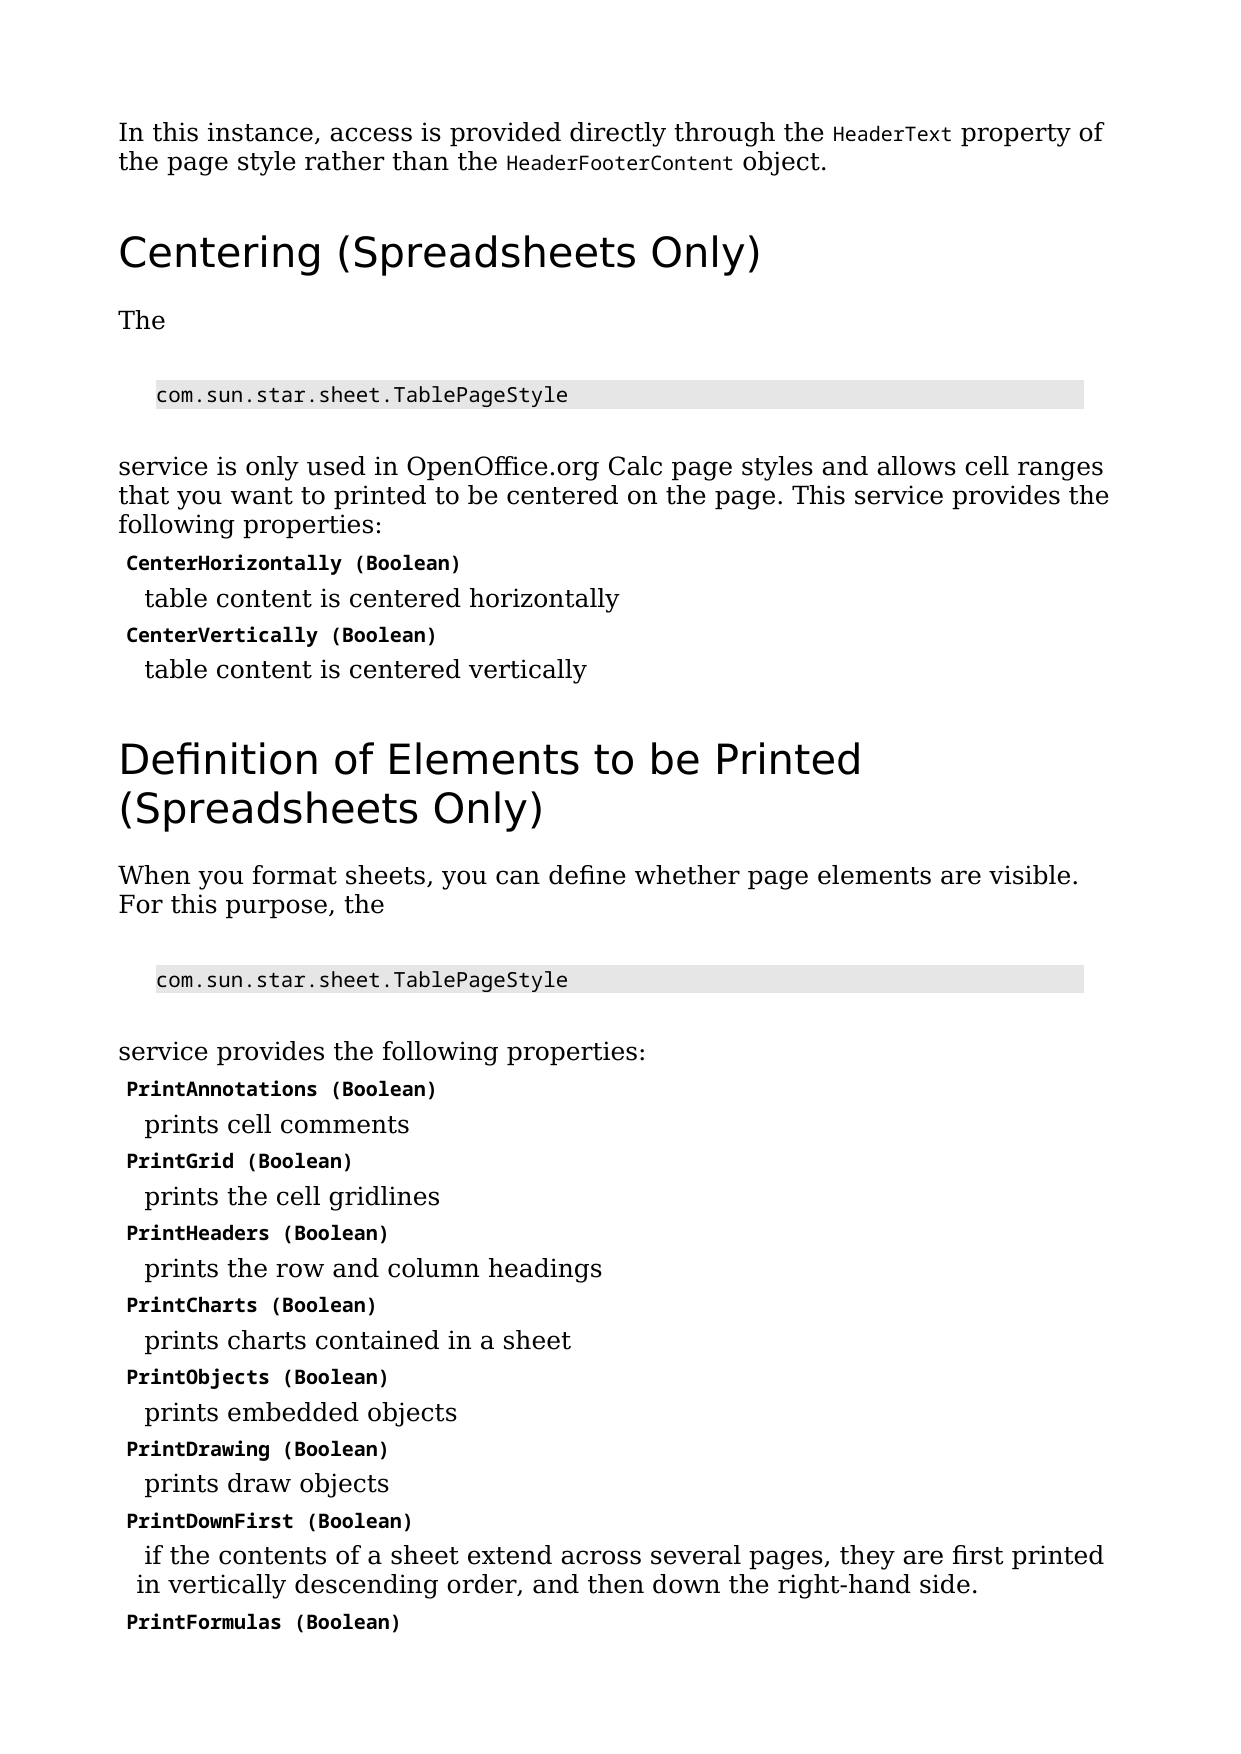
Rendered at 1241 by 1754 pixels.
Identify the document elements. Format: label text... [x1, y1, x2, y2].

subtitle Centering (Spreadsheets Only) [118, 229, 1122, 277]
list PrintHeaders (Boolean) [118, 1217, 1122, 1246]
list PrintFormulas (Boolean) [118, 1606, 1122, 1635]
list PrintDrawing (Boolean) [118, 1433, 1122, 1462]
list table content is centered horizontally [136, 584, 1122, 613]
text com.sun.star.sheet.TablePageStyle [156, 965, 1084, 993]
list PrintAnnotations (Boolean) [118, 1073, 1122, 1103]
list prints the row and column headings [136, 1254, 1122, 1283]
text service provides the following properties: [118, 1037, 1122, 1066]
list PrintCharts (Boolean) [118, 1289, 1122, 1318]
list CenterHorizontally (Boolean) [118, 547, 1122, 576]
list CenterVertically (Boolean) [118, 619, 1122, 648]
text In this instance, access is provided directly through the HeaderText property of the page style rather than the HeaderFooterContent object. [118, 118, 1122, 176]
text When you format sheets, you can define whether page elements are visible. For this purpose, the [118, 862, 1122, 920]
list table content is centered vertically [136, 656, 1122, 685]
list prints embedded objects [136, 1398, 1122, 1427]
list PrintDownFirst (Boolean) [118, 1505, 1122, 1534]
list PrintGrid (Boolean) [118, 1145, 1122, 1174]
list if the contents of a sheet extend across several pages, they are first printed in vertically descending order, and then down the right-hand side. [136, 1541, 1122, 1600]
list prints charts contained in a sheet [136, 1326, 1122, 1355]
text com.sun.star.sheet.TablePageStyle [156, 380, 1084, 409]
list prints the cell gridlines [136, 1182, 1122, 1211]
list prints cell comments [136, 1110, 1122, 1139]
list PrintObjects (Boolean) [118, 1361, 1122, 1390]
subtitle Definition of Elements to be Printed (Spreadsheets Only) [118, 736, 1122, 833]
list prints draw objects [136, 1469, 1122, 1499]
text The [118, 306, 1122, 335]
text service is only used in OpenOffice.org Calc page styles and allows cell ranges that you want to printed to be centered on the page. This service provides the following properties: [118, 452, 1122, 540]
